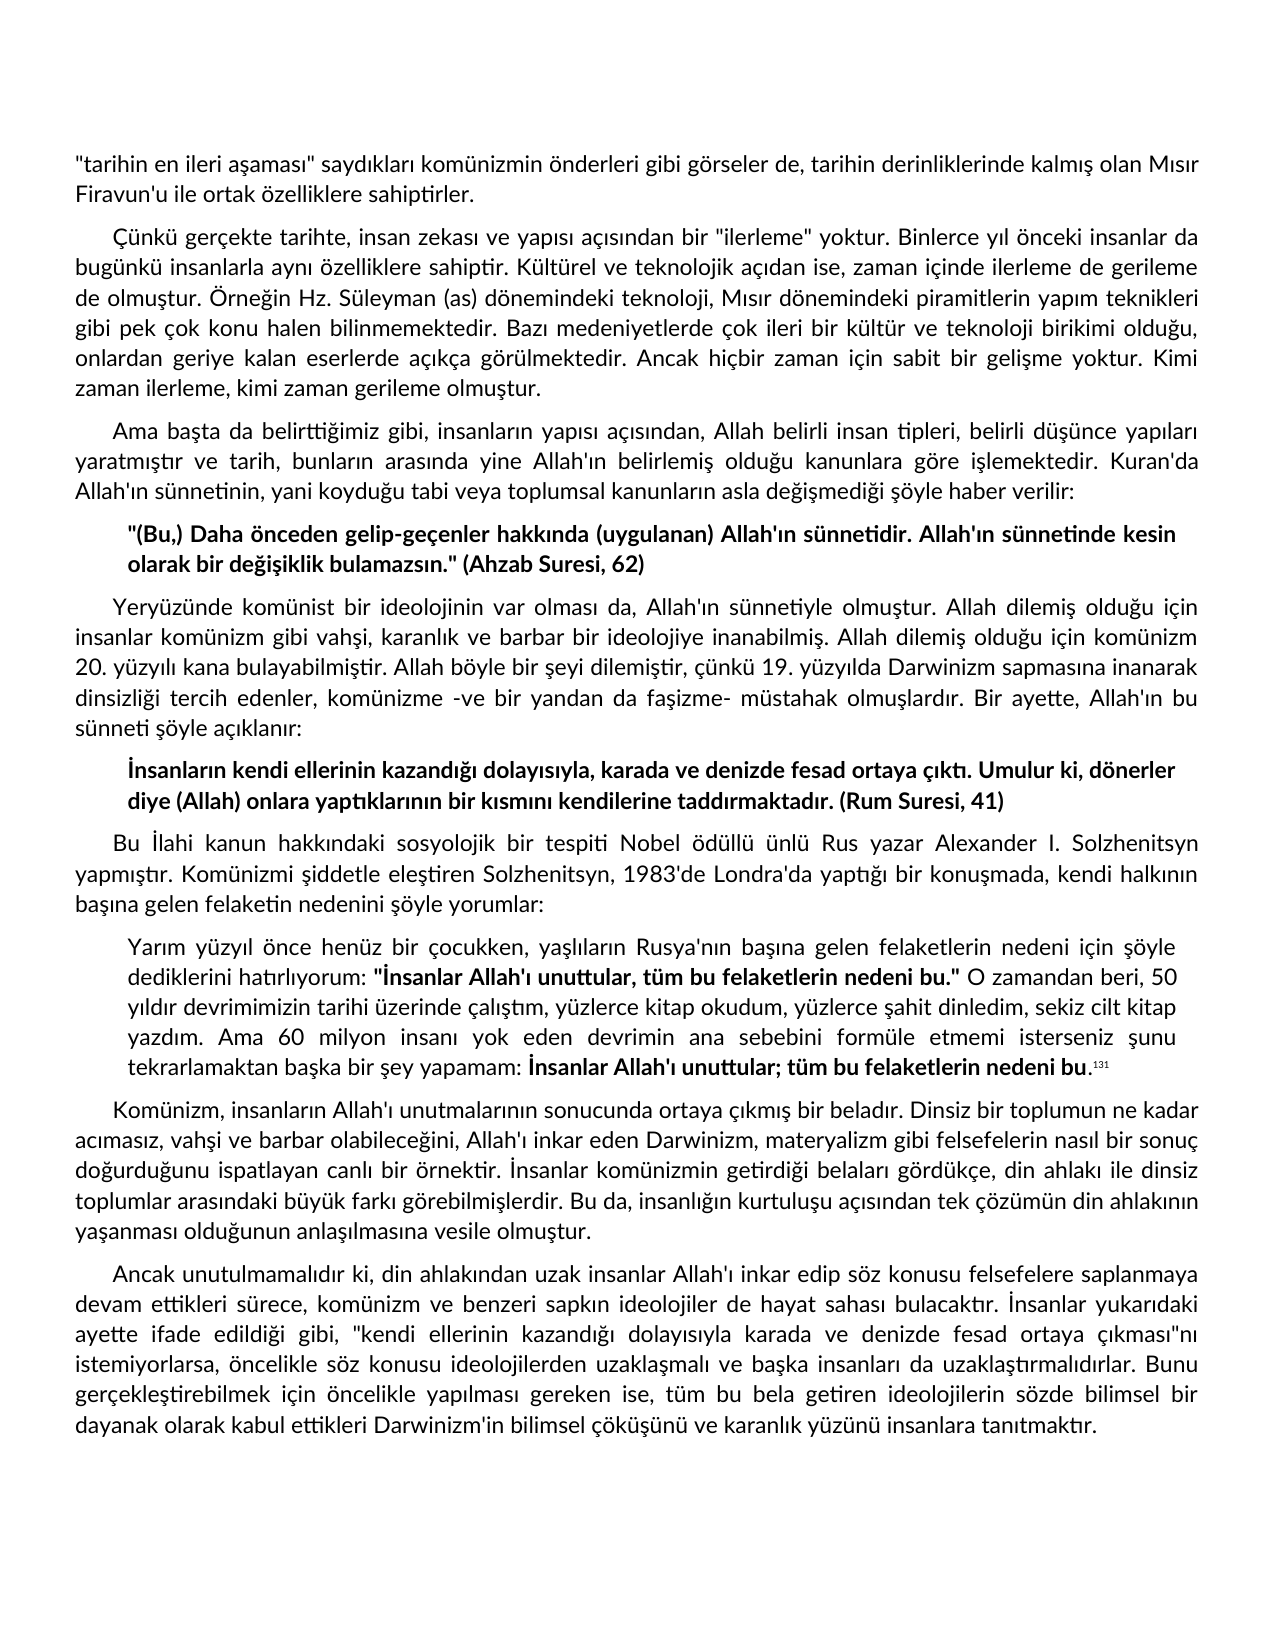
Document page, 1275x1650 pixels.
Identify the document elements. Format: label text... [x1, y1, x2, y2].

text Bu İlahi kanun hakkındaki sosyolojik bir tespiti Nobel ödüllü ünlü Rus yazar Alexander I. Solzhenitsyn yapmıştır. Komünizmi şiddetle eleştiren Solzhenitsyn, 1983'de Londra'da yaptığı bir konuşmada, kendi halkının başına gelen felaketin nedenini şöyle yorumlar: [75, 829, 1200, 917]
text Çünkü gerçekte tarihte, insan zekası ve yapısı açısından bir "ilerleme" yoktur. Binlerce yıl önceki insanlar da bugünkü insanlarla aynı özelliklere sahiptir. Kültürel ve teknolojik açıdan ise, zaman içinde ilerleme de gerileme de olmuştur. Örneğin Hz. Süleyman (as) dönemindeki teknoloji, Mısır dönemindeki piramitlerin yapım teknikleri gibi pek çok konu halen bilinmemektedir. Bazı medeniyetlerde çok ileri bir kültür ve teknoloji birikimi olduğu, onlardan geriye kalan eserlerde açıkça görülmektedir. Ancak hiçbir zaman için sabit bir gelişme yoktur. Kimi zaman ilerleme, kimi zaman gerileme olmuştur. [75, 223, 1200, 401]
text "(Bu,) Daha önceden gelip-geçenler hakkında (uygulanan) Allah'ın sünnetidir. Allah'ın sünnetinde kesin olarak bir değişiklik bulamazsın." (Ahzab Suresi, 62) [127, 520, 1177, 577]
text İnsanların kendi ellerinin kazandığı dolayısıyla, karada ve denizde fesad ortaya çıktı. Umulur ki, dönerler diye (Allah) onlara yaptıklarının bir kısmını kendilerine taddırmaktadır. (Rum Suresi, 41) [127, 756, 1177, 814]
text Ancak unutulmamalıdır ki, din ahlakından uzak insanlar Allah'ı inkar edip söz konusu felsefelere saplanmaya devam ettikleri sürece, komünizm ve benzeri sapkın ideolojiler de hayat sahası bulacaktır. İnsanlar yukarıdaki ayette ifade edildiği gibi, "kendi ellerinin kazandığı dolayısıyla karada ve denizde fesad ortaya çıkması"nı istemiyorlarsa, öncelikle söz konusu ideolojilerden uzaklaşmalı ve başka insanları da uzaklaştırmalıdırlar. Bunu gerçekleştirebilmek için öncelikle yapılması gereken ise, tüm bu bela getiren ideolojilerin sözde bilimsel bir dayanak olarak kabul ettikleri Darwinizm'in bilimsel çöküşünü ve karanlık yüzünü insanlara tanıtmaktır. [75, 1259, 1200, 1438]
text Ama başta da belirttiğimiz gibi, insanların yapısı açısından, Allah belirli insan tipleri, belirli düşünce yapıları yaratmıştır ve tarih, bunların arasında yine Allah'ın belirlemiş olduğu kanunlara göre işlemektedir. Kuran'da Allah'ın sünnetinin, yani koyduğu tabi veya toplumsal kanunların asla değişmediği şöyle haber verilir: [75, 417, 1200, 504]
text Komünizm, insanların Allah'ı unutmalarının sonucunda ortaya çıkmış bir beladır. Dinsiz bir toplumun ne kadar acımasız, vahşi ve barbar olabileceğini, Allah'ı inkar eden Darwinizm, materyalizm gibi felsefelerin nasıl bir sonuç doğurduğunu ispatlayan canlı bir örnektir. İnsanlar komünizmin getirdiği belaları gördükçe, din ahlakı ile dinsiz toplumlar arasındaki büyük farkı görebilmişlerdir. Bu da, insanlığın kurtuluşu açısından tek çözümün din ahlakının yaşanması olduğunun anlaşılmasına vesile olmuştur. [75, 1096, 1200, 1244]
text Yarım yüzyıl önce henüz bir çocukken, yaşlıların Rusya'nın başına gelen felaketlerin nedeni için şöyle dediklerini hatırlıyorum: "İnsanlar Allah'ı unuttular, tüm bu felaketlerin nedeni bu." O zamandan beri, 50 yıldır devrimimizin tarihi üzerinde çalıştım, yüzlerce kitap okudum, yüzlerce şahit dinledim, sekiz cilt kitap yazdım. Ama 60 milyon insanı yok eden devrimin ana sebebini formüle etmemi isterseniz şunu tekrarlamaktan başka bir şey yapamam: İnsanlar Allah'ı unuttular; tüm bu felaketlerin nedeni bu.131 [127, 932, 1177, 1081]
text Yeryüzünde komünist bir ideolojinin var olması da, Allah'ın sünnetiyle olmuştur. Allah dilemiş olduğu için insanlar komünizm gibi vahşi, karanlık ve barbar bir ideolojiye inanabilmiş. Allah dilemiş olduğu için komünizm 20. yüzyılı kana bulayabilmiştir. Allah böyle bir şeyi dilemiştir, çünkü 19. yüzyılda Darwinizm sapmasına inanarak dinsizliği tercih edenler, komünizme -ve bir yandan da faşizme- müstahak olmuşlardır. Bir ayette, Allah'ın bu sünneti şöyle açıklanır: [75, 593, 1200, 741]
text "tarihin en ileri aşaması" saydıkları komünizmin önderleri gibi görseler de, tarihin derinliklerinde kalmış olan Mısır Firavun'u ile ortak özelliklere sahiptirler. [75, 150, 1200, 208]
